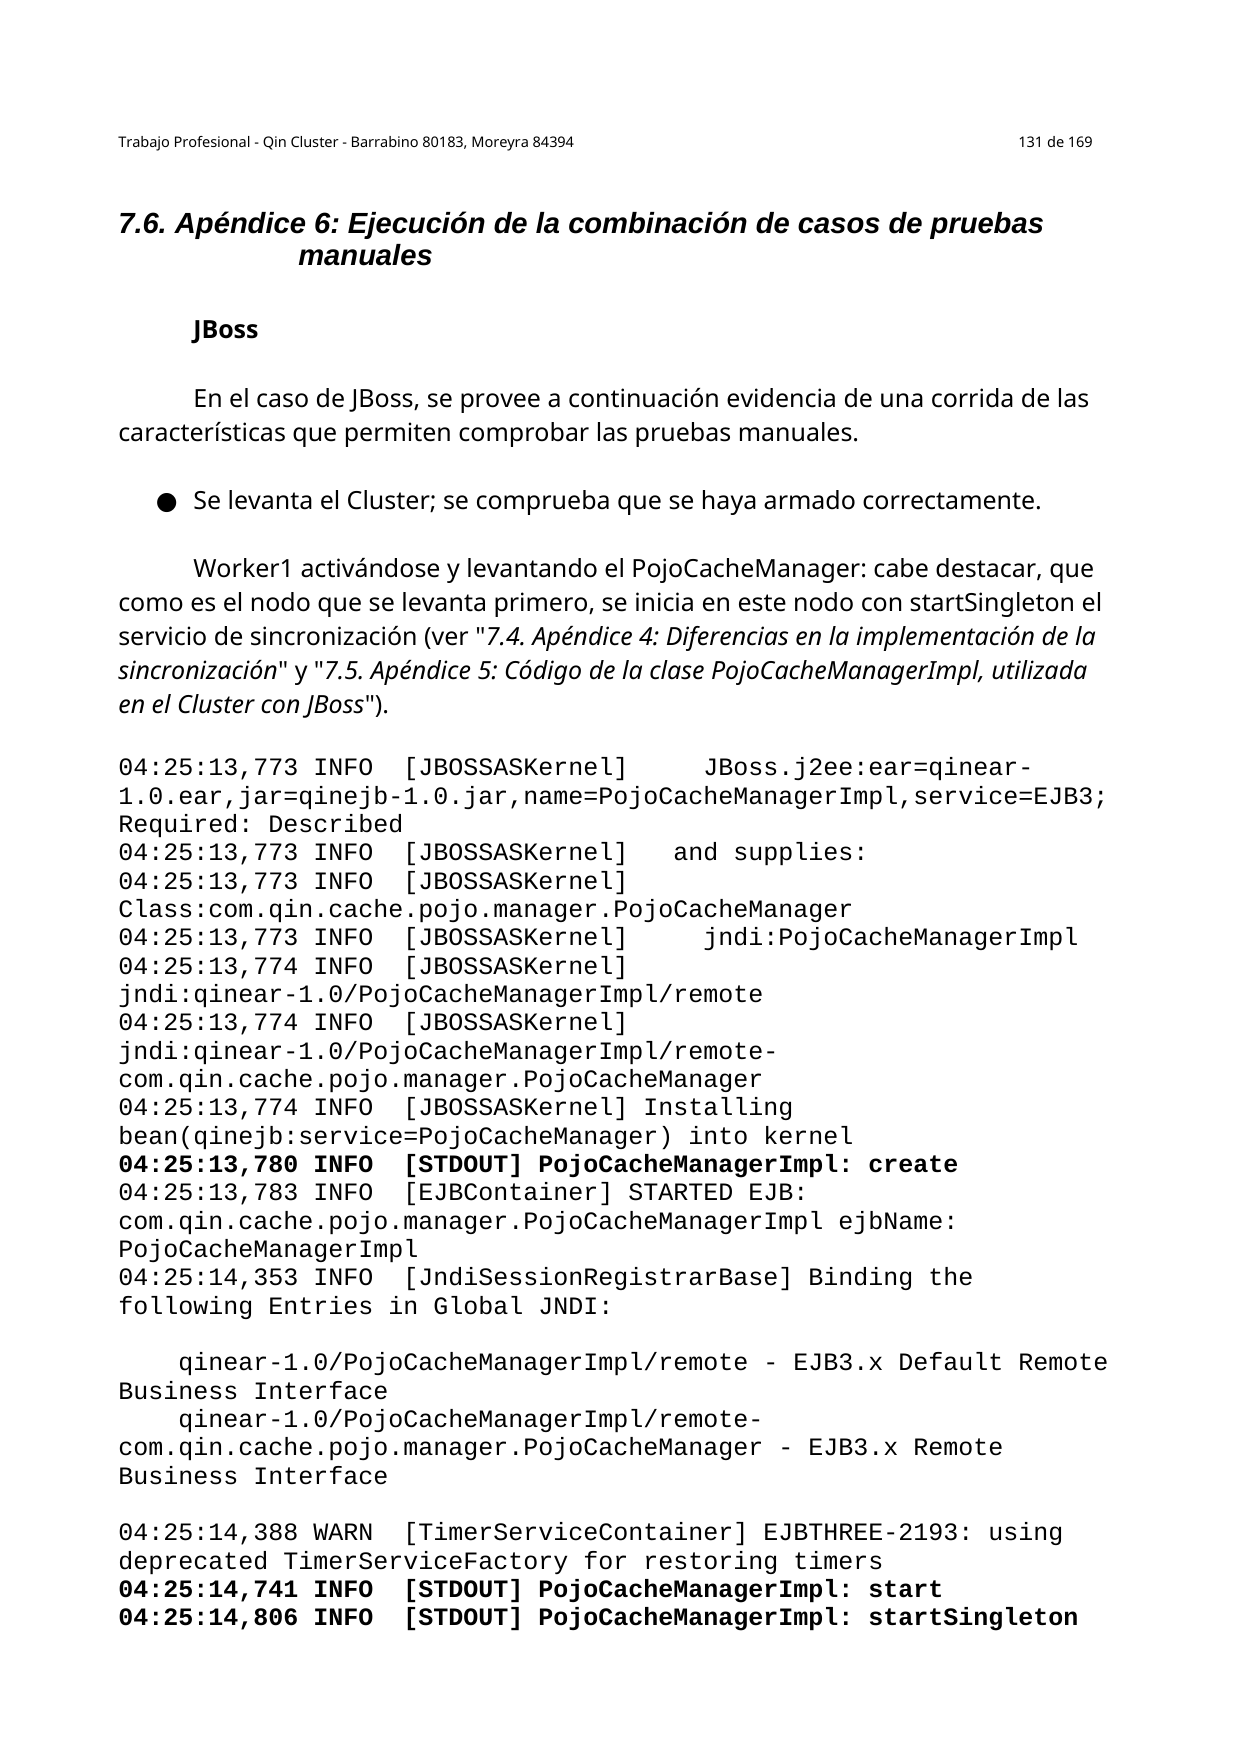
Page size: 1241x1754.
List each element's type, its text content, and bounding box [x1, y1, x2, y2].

text JBoss [118, 312, 1122, 346]
text Worker1 activándose y levantando el PojoCacheManager: cabe destacar, que como es el nodo que se levanta primero, se inicia en este nodo con startSingleton el servicio de sincronización (ver "7.4. Apéndice 4: Diferencias en la implementación de la sincronización" y "7.5. Apéndice 5: Código de la clase PojoCacheManagerImpl, utilizada en el Cluster con JBoss"). [118, 551, 1122, 721]
text 04:25:13,773 INFO [JBOSSASKernel] and supplies: [118, 840, 1122, 868]
text 04:25:13,774 INFO [JBOSSASKernel] Installing bean(qinejb:service=PojoCacheManager) into kernel [118, 1095, 1122, 1152]
text qinear-1.0/PojoCacheManagerImpl/remote - EJB3.x Default Remote Business Interface [118, 1350, 1122, 1407]
text 04:25:13,774 INFO [JBOSSASKernel] jndi:qinear-1.0/PojoCacheManagerImpl/remote [118, 953, 1122, 1010]
text 04:25:13,773 INFO [JBOSSASKernel] jndi:PojoCacheManagerImpl [118, 925, 1122, 953]
text 04:25:13,780 INFO [STDOUT] PojoCacheManagerImpl: create [118, 1152, 1122, 1180]
text 04:25:14,353 INFO [JndiSessionRegistrarBase] Binding the following Entries in Global JNDI: [118, 1265, 1122, 1322]
text En el caso de JBoss, se provee a continuación evidencia de una corrida de las características que permiten comprobar las pruebas manuales. [118, 380, 1122, 448]
text 04:25:13,783 INFO [EJBContainer] STARTED EJB: com.qin.cache.pojo.manager.PojoCacheManagerImpl ejbName: PojoCacheManagerImpl [118, 1180, 1122, 1265]
text 04:25:13,774 INFO [JBOSSASKernel] jndi:qinear-1.0/PojoCacheManagerImpl/remote-com.qin.cache.pojo.manager.PojoCacheManager [118, 1010, 1122, 1095]
text qinear-1.0/PojoCacheManagerImpl/remote-com.qin.cache.pojo.manager.PojoCacheManager - EJB3.x Remote Business Interface [118, 1407, 1122, 1492]
text 04:25:13,773 INFO [JBOSSASKernel] JBoss.j2ee:ear=qinear-1.0.ear,jar=qinejb-1.0.jar,name=PojoCacheManagerImpl,service=EJB3; Required: Described [118, 755, 1122, 840]
text 04:25:14,388 WARN [TimerServiceContainer] EJBTHREE-2193: using deprecated TimerServiceFactory for restoring timers [118, 1520, 1122, 1577]
subtitle 7.6. Apéndice 6: Ejecución de la combinación de casos de pruebas manuales [118, 207, 1122, 272]
text 04:25:14,741 INFO [STDOUT] PojoCacheManagerImpl: start [118, 1577, 1122, 1605]
text 04:25:14,806 INFO [STDOUT] PojoCacheManagerImpl: startSingleton [118, 1605, 1122, 1633]
list Se levanta el Cluster; se comprueba que se haya armado correctamente. [156, 482, 1122, 517]
text 04:25:13,773 INFO [JBOSSASKernel] Class:com.qin.cache.pojo.manager.PojoCacheManager [118, 868, 1122, 925]
